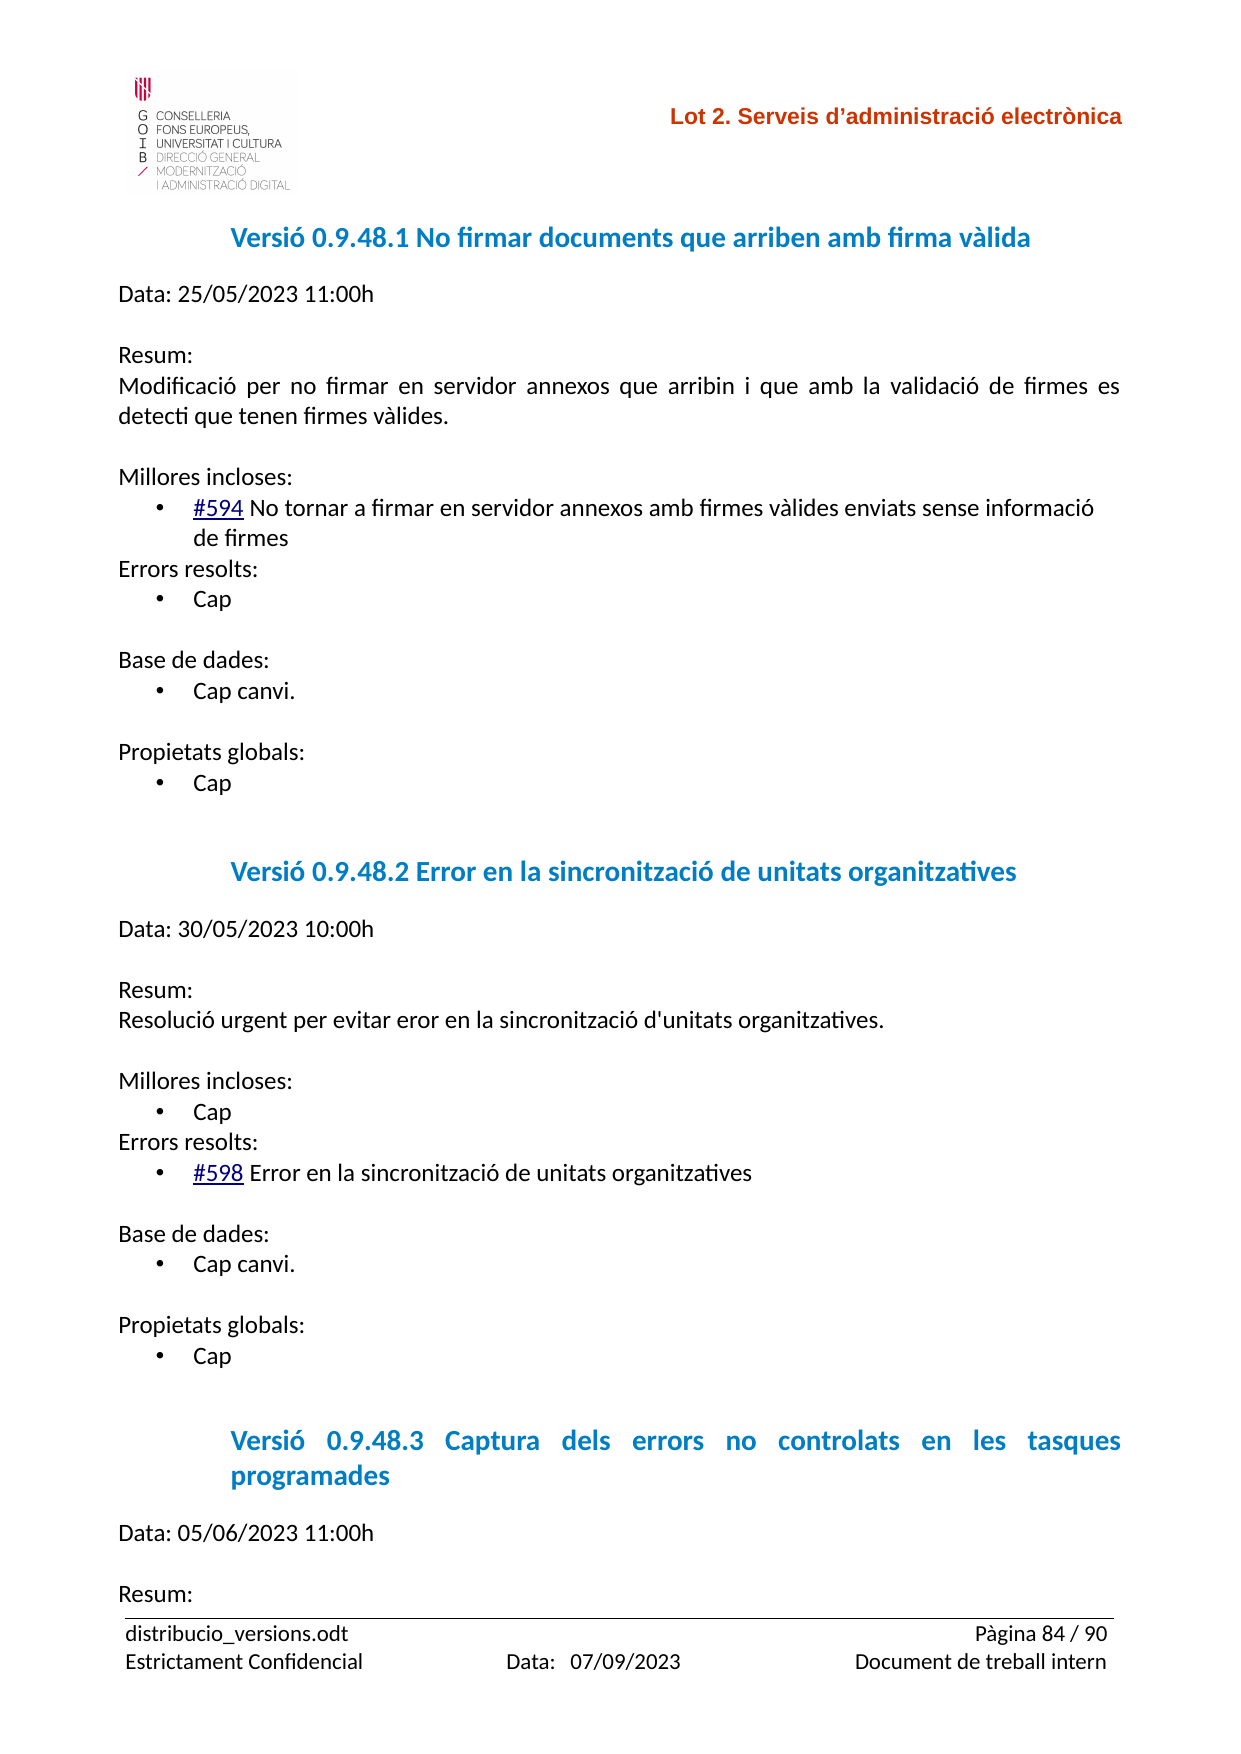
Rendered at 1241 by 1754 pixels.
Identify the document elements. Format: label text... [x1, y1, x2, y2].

text Data: 30/05/2023 10:00h [118, 913, 1122, 943]
text Resum: [118, 1578, 1122, 1608]
text Resum: [118, 974, 1122, 1004]
text Base de dades: [118, 1218, 1122, 1248]
list #594 No tornar a firmar en servidor annexos amb firmes vàlides enviats sense informació de firmes [156, 492, 1122, 553]
subtitle Versió 0.9.48.1 No firmar documents que arriben amb firma vàlida [153, 219, 1122, 255]
list Cap [156, 1096, 1122, 1126]
text Base de dades: [118, 645, 1122, 675]
text Millores incloses: [118, 462, 1122, 492]
subtitle Versió 0.9.48.2 Error en la sincronització de unitats organitzatives [153, 853, 1122, 889]
list Cap [156, 767, 1122, 797]
text Propietats globals: [118, 736, 1122, 767]
text Propietats globals: [118, 1309, 1122, 1340]
subtitle Versió 0.9.48.3 Captura dels errors no controlats en les tasques programades [153, 1422, 1122, 1493]
list #598 Error en la sincronització de unitats organitzatives [156, 1157, 1122, 1187]
text Resum: [118, 339, 1122, 370]
text Resolució urgent per evitar eror en la sincronització d'unitats organitzatives. [118, 1004, 1122, 1035]
list Cap canvi. [156, 675, 1122, 706]
text Errors resolts: [118, 553, 1122, 584]
text Data: 25/05/2023 11:00h [118, 278, 1122, 309]
list Cap canvi. [156, 1248, 1122, 1279]
text Millores incloses: [118, 1065, 1122, 1096]
text Errors resolts: [118, 1126, 1122, 1157]
list Cap [156, 584, 1122, 614]
text Data: 05/06/2023 11:00h [118, 1517, 1122, 1547]
list Cap [156, 1340, 1122, 1371]
picture [126, 70, 299, 197]
text Modificació per no firmar en servidor annexos que arribin i que amb la validació de firmes es detecti que tenen firmes vàlides. [118, 370, 1122, 431]
